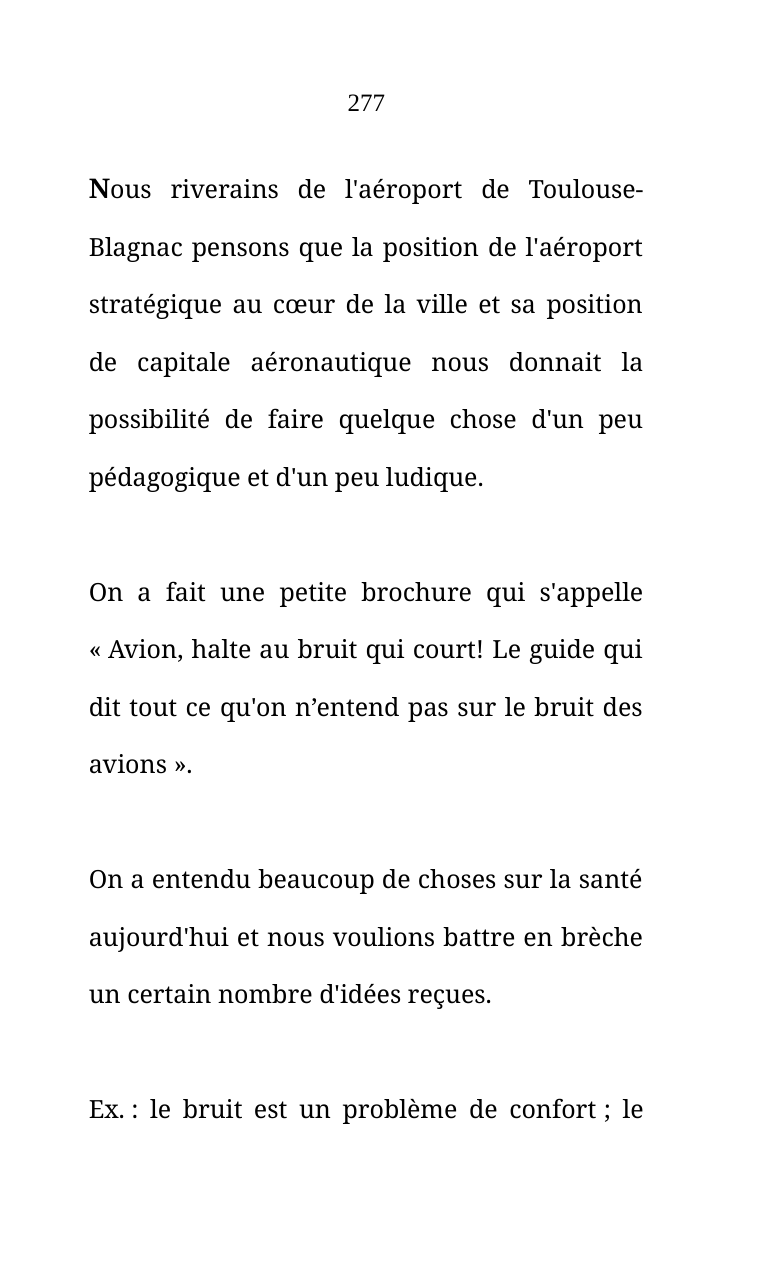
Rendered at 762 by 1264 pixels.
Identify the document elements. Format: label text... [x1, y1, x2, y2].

text On a entendu beaucoup de choses sur la santé aujourd'hui et nous voulions battre en brèche un certain nombre d'idées reçues. [88, 839, 644, 1011]
text On a fait une petite brochure qui s'appelle « Avion, halte au bruit qui court! Le guide qui dit tout ce qu'on n’entend pas sur le bruit des avions ». [88, 551, 644, 781]
text Ex. : le bruit est un problème de confort ; le [88, 1069, 644, 1126]
text Nous riverains de l'aéroport de Toulouse-Blagnac pensons que la position de l'aéroport stratégique au cœur de la ville et sa position de capitale aéronautique nous donnait la possibilité de faire quelque chose d'un peu pédagogique et d'un peu ludique. [88, 147, 644, 494]
